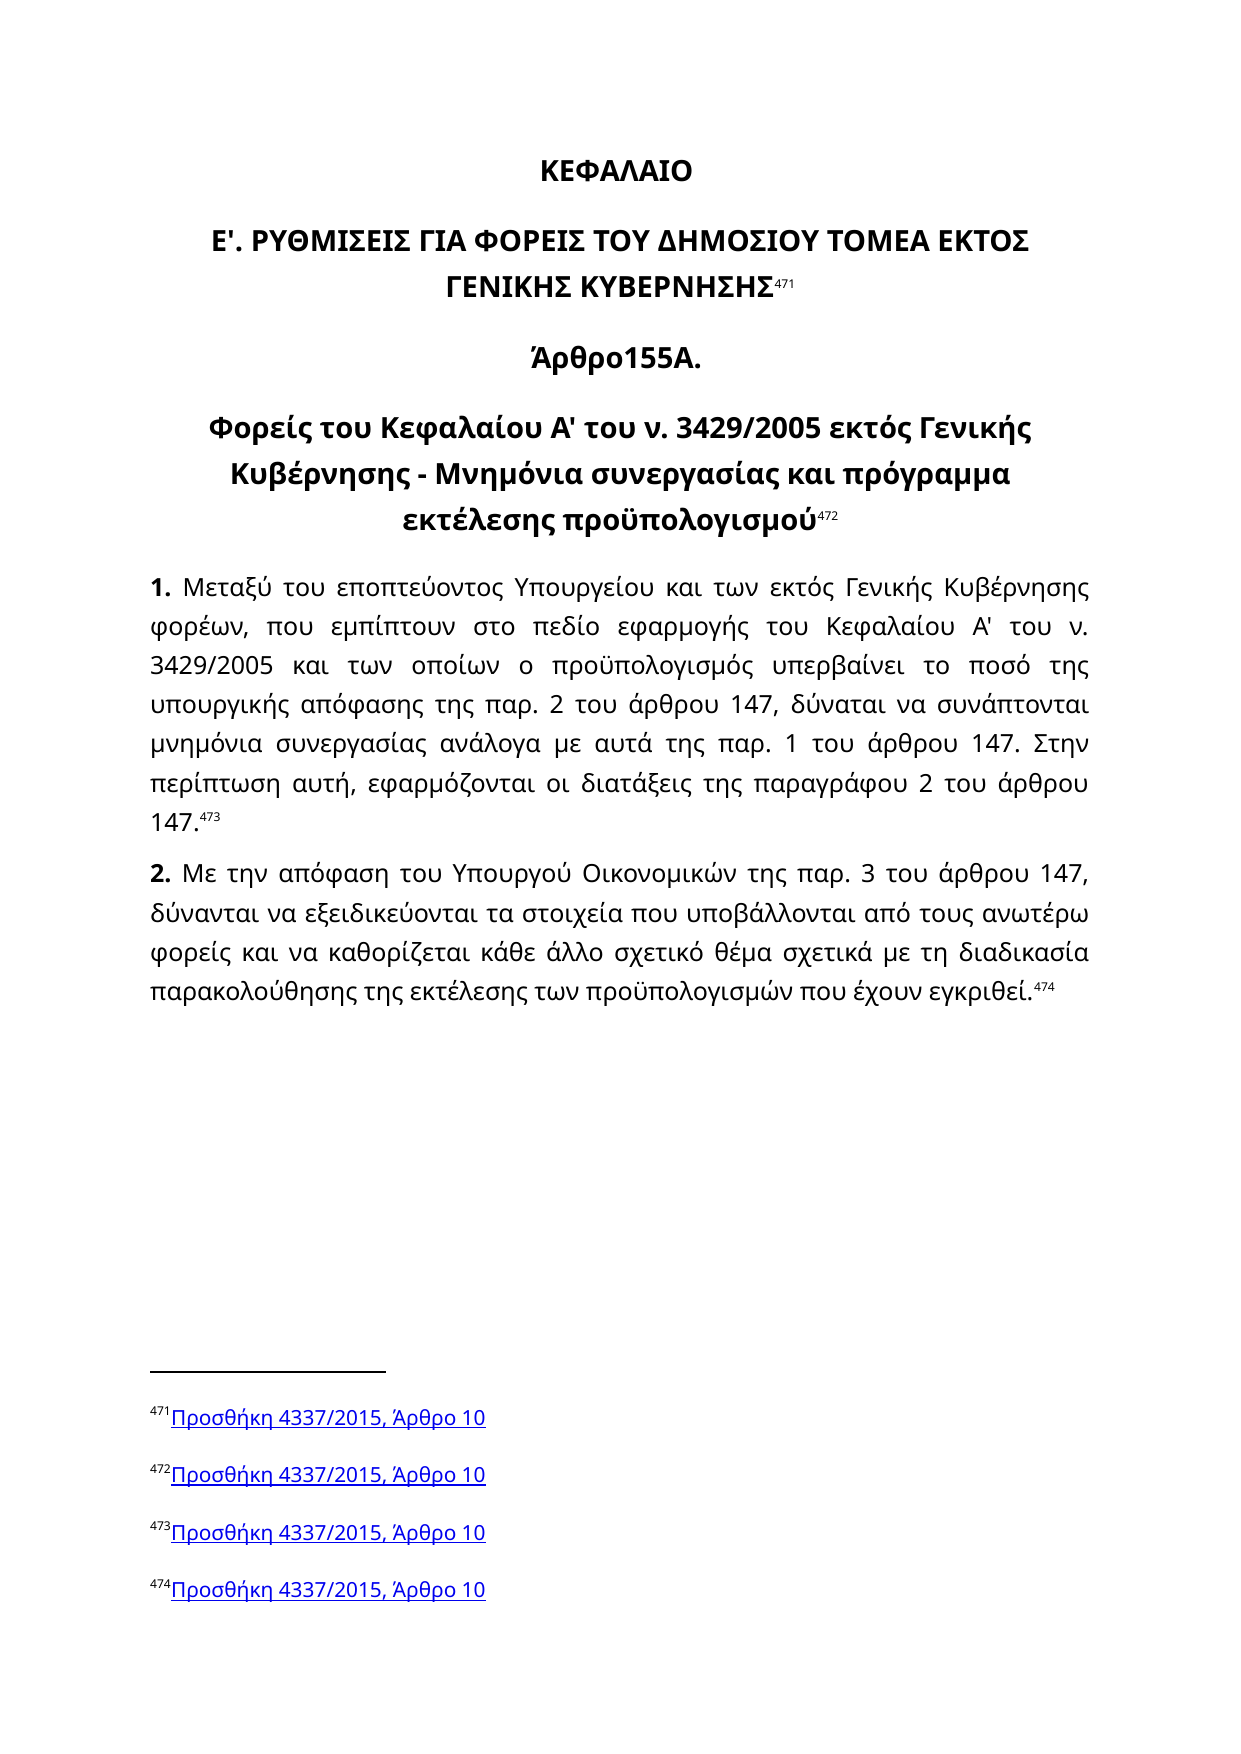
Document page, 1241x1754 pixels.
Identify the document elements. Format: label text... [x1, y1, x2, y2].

subtitle Ε'. ΡΥΘΜΙΣΕΙΣ ΓΙΑ ΦΟΡΕΙΣ ΤΟΥ ΔΗΜΟΣΙΟΥ ΤΟΜΕΑ ΕΚΤΟΣ ΓΕΝΙΚΗΣ ΚΥΒΕΡΝΗΣΗΣ [150, 221, 1090, 306]
text Προσθήκη 4337/2015, Άρθρο 10 [150, 1518, 1090, 1546]
subtitle ΚΕΦΑΛΑΙΟ [150, 150, 1090, 190]
text Προσθήκη 4337/2015, Άρθρο 10 [150, 1403, 1090, 1431]
text Προσθήκη 4337/2015, Άρθρο 10 [150, 1460, 1090, 1489]
text 1. Μεταξύ του εποπτεύοντος Υπουργείου και των εκτός Γενικής Κυβέρνησης φορέων, που εμπίπτουν στο πεδίο εφαρμογής του Κεφαλαίου Α' του ν. 3429/2005 και των οποίων ο προϋπολογισμός υπερβαίνει το ποσό της υπουργικής απόφασης της παρ. 2 του άρθρου 147, δύναται να συνάπτονται μνημόνια συνεργασίας ανάλογα με αυτά της παρ. 1 του άρθρου 147. Στην περίπτωση αυτή, εφαρμόζονται οι διατάξεις της παραγράφου 2 του άρθρου 147. [150, 569, 1090, 838]
text 2. Με την απόφαση του Υπουργού Οικονομικών της παρ. 3 του άρθρου 147, δύνανται να εξειδικεύονται τα στοιχεία που υποβάλλονται από τους ανωτέρω φορείς και να καθορίζεται κάθε άλλο σχετικό θέμα σχετικά με τη διαδικασία παρακολούθησης της εκτέλεσης των προϋπολογισμών που έχουν εγκριθεί. [150, 856, 1090, 1008]
subtitle Φορείς του Κεφαλαίου Α' του ν. 3429/2005 εκτός Γενικής Κυβέρνησης - Μνημόνια συνεργασίας και πρόγραμμα εκτέλεσης προϋπολογισμού [150, 407, 1090, 538]
subtitle Άρθρο155Α. [150, 337, 1090, 377]
text Προσθήκη 4337/2015, Άρθρο 10 [150, 1576, 1090, 1604]
